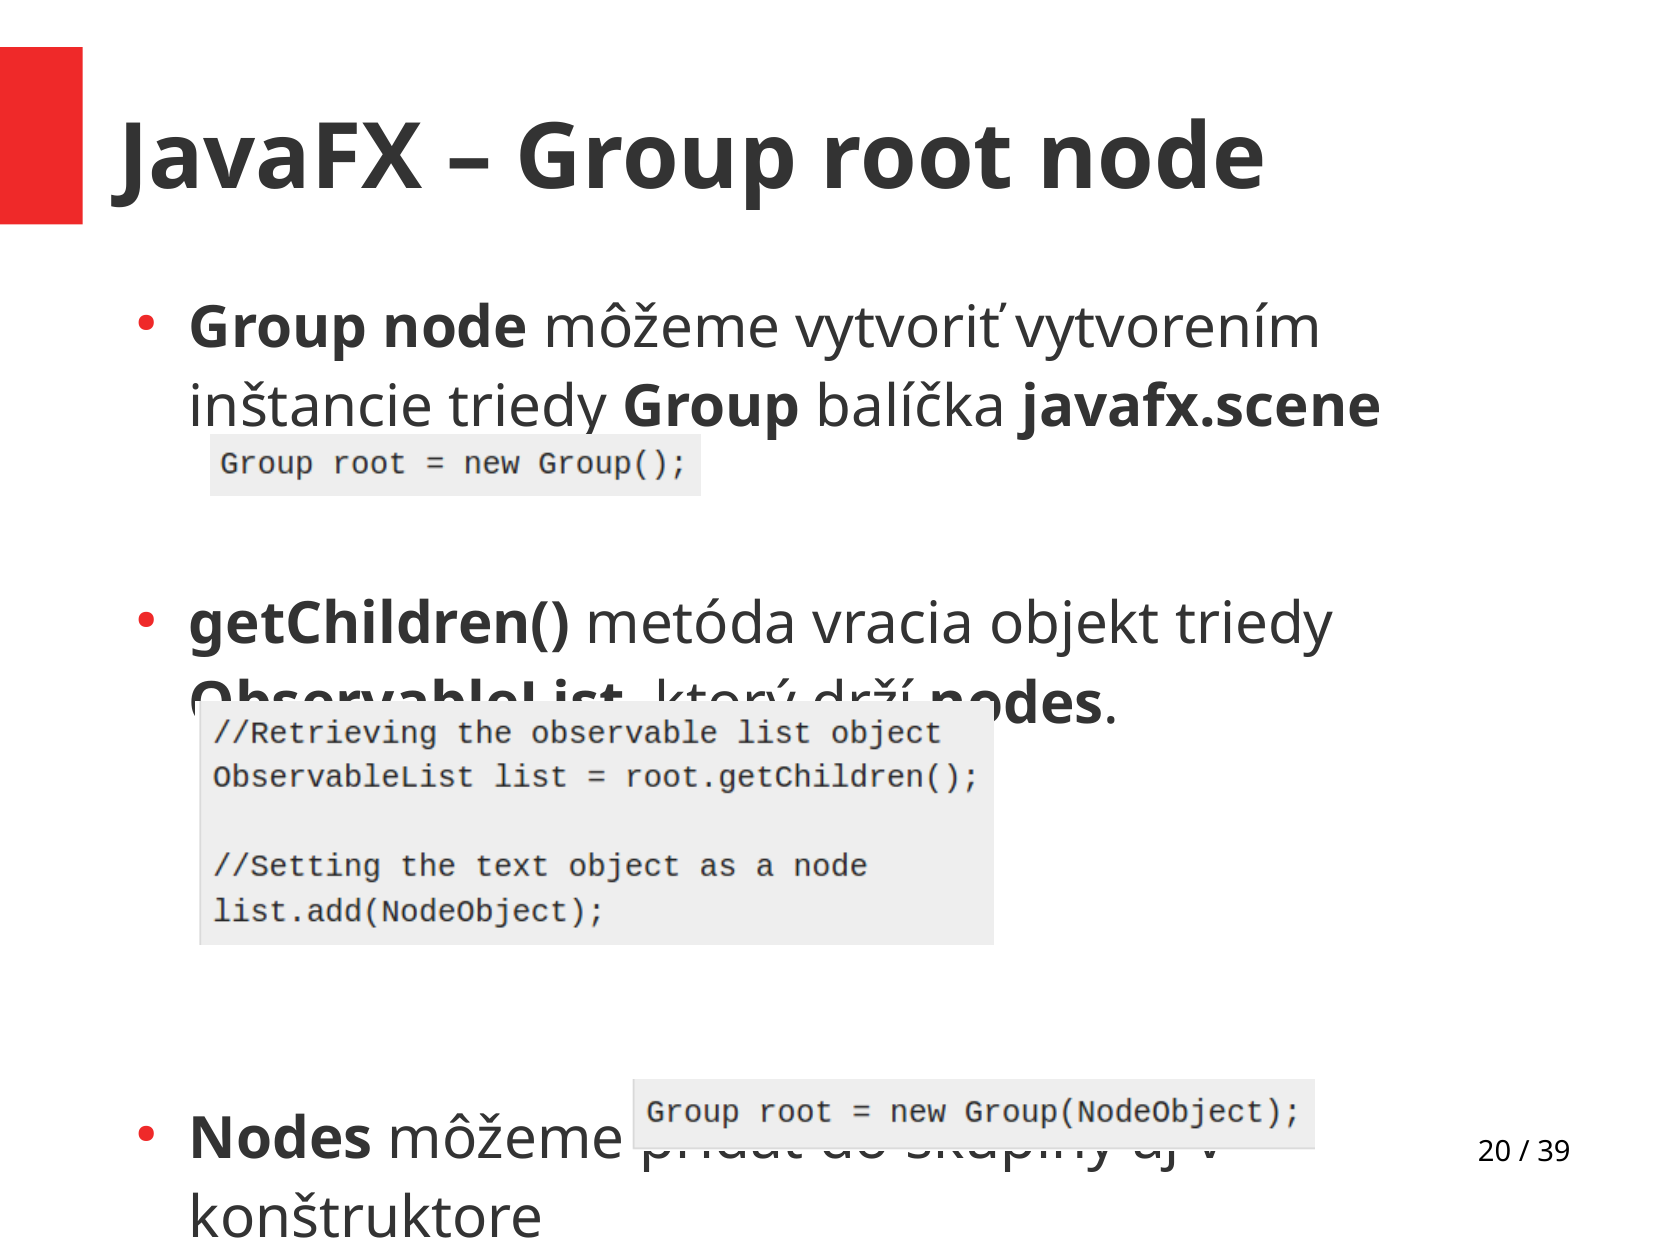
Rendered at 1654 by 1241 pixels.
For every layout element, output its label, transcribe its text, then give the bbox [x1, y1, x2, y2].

title JavaFX – Group root node [118, 49, 1571, 257]
list Group node môžeme vytvoriť vytvorením inštancie triedy Group balíčka javafx.scene getChildren() metóda vracia objekt triedy ObservableList, ktorý drží nodes. Nodes môžeme pridať do skupiny aj v konštruktore [118, 285, 1536, 1005]
picture [210, 434, 701, 496]
picture [630, 1079, 1315, 1151]
picture [195, 701, 994, 946]
